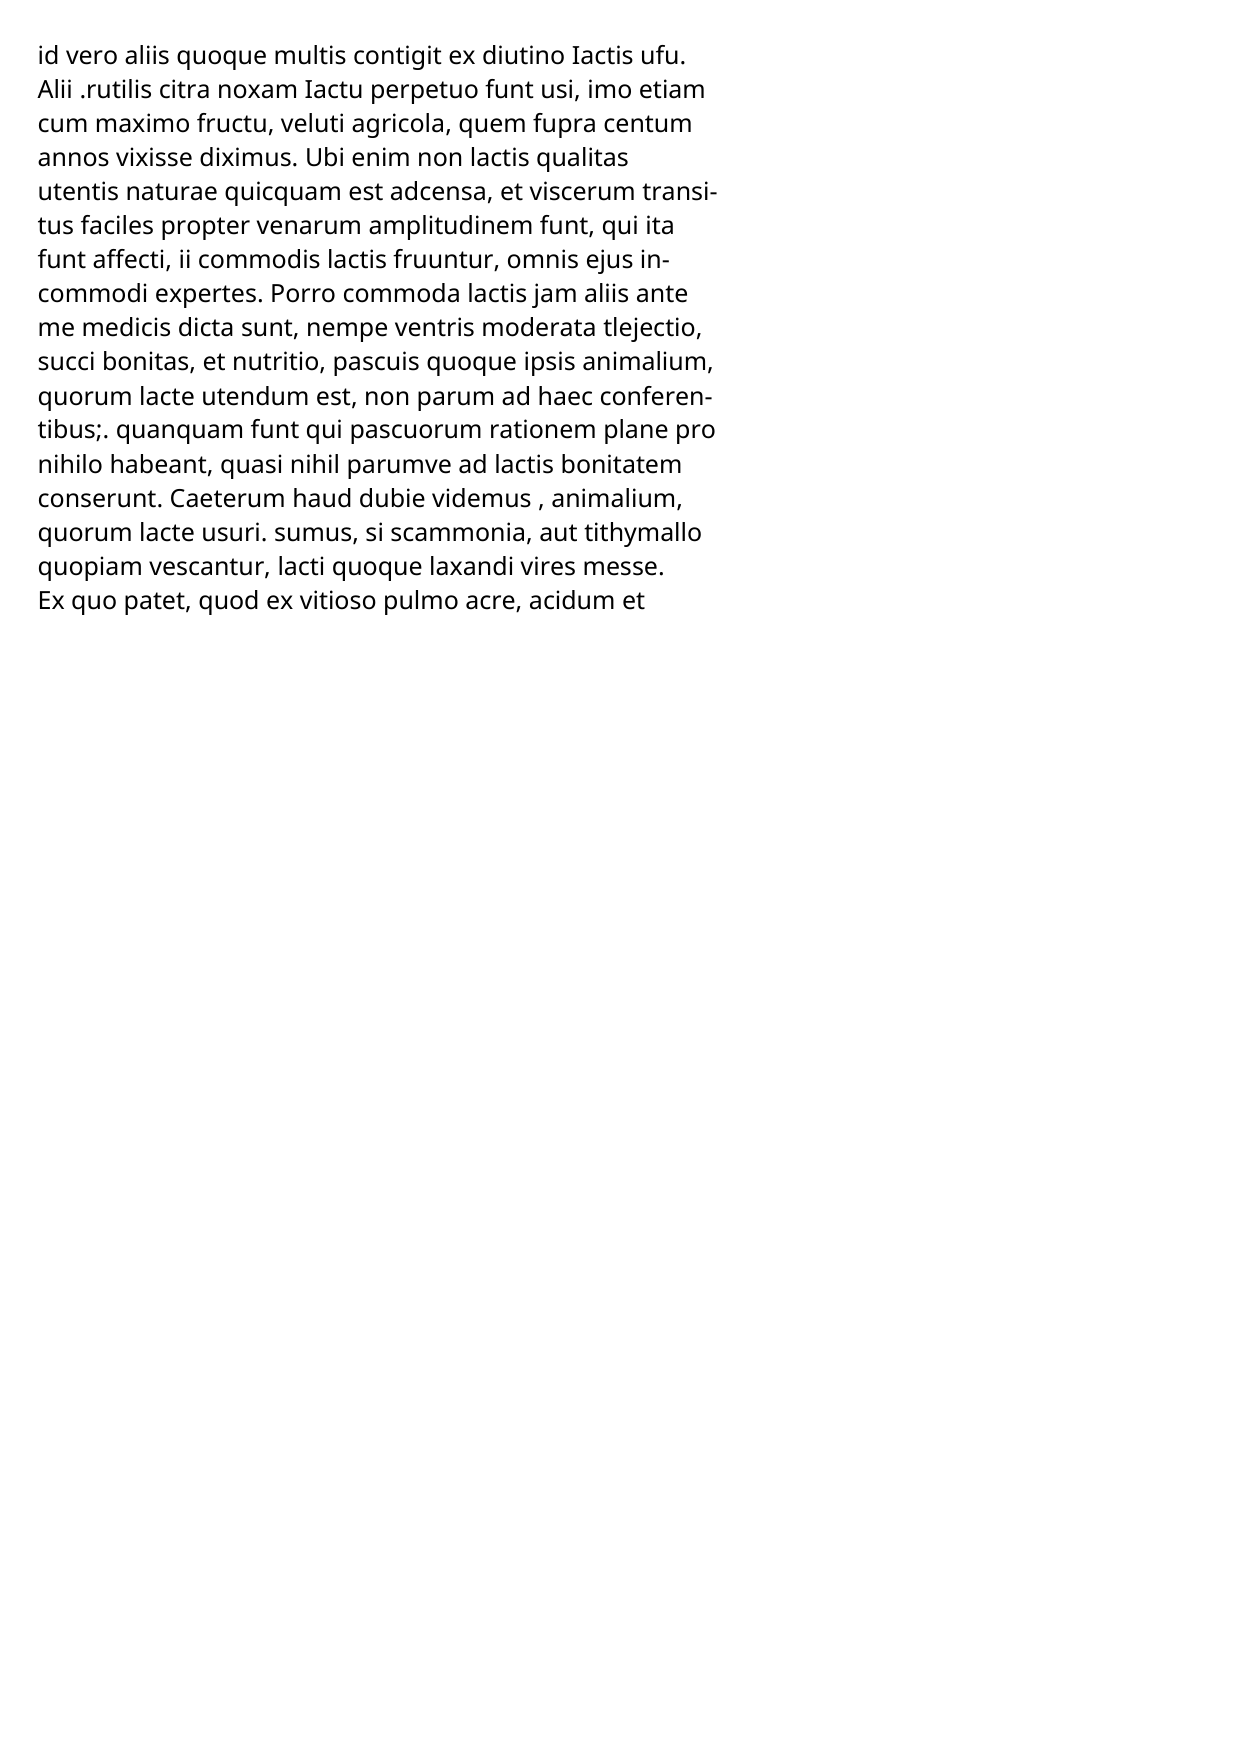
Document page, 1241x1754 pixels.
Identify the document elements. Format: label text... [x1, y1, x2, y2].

text id vero aliis quoque multis contigit ex diutino Iactis ufu. Alii .rutilis citra noxam Iactu perpetuo funt usi, imo etiam cum maximo fructu, veluti agricola, quem fupra centum annos vixisse diximus. Ubi enim non lactis qualitas utentis naturae quicquam est adcensa, et viscerum transi- tus faciles propter venarum amplitudinem funt, qui ita funt affecti, ii commodis lactis fruuntur, omnis ejus in- commodi expertes. Porro commoda lactis jam aliis ante me medicis dicta sunt, nempe ventris moderata tlejectio, succi bonitas, et nutritio, pascuis quoque ipsis animalium, quorum lacte utendum est, non parum ad haec conferen- tibus;. quanquam funt qui pascuorum rationem plane pro nihilo habeant, quasi nihil parumve ad lactis bonitatem conserunt. Caeterum haud dubie videmus , animalium, quorum lacte usuri. sumus, si scammonia, aut tithymallo quopiam vescantur, lacti quoque laxandi vires messe. Ex quo patet, quod ex vitioso pulmo acre, acidum et [37, 37, 1203, 617]
